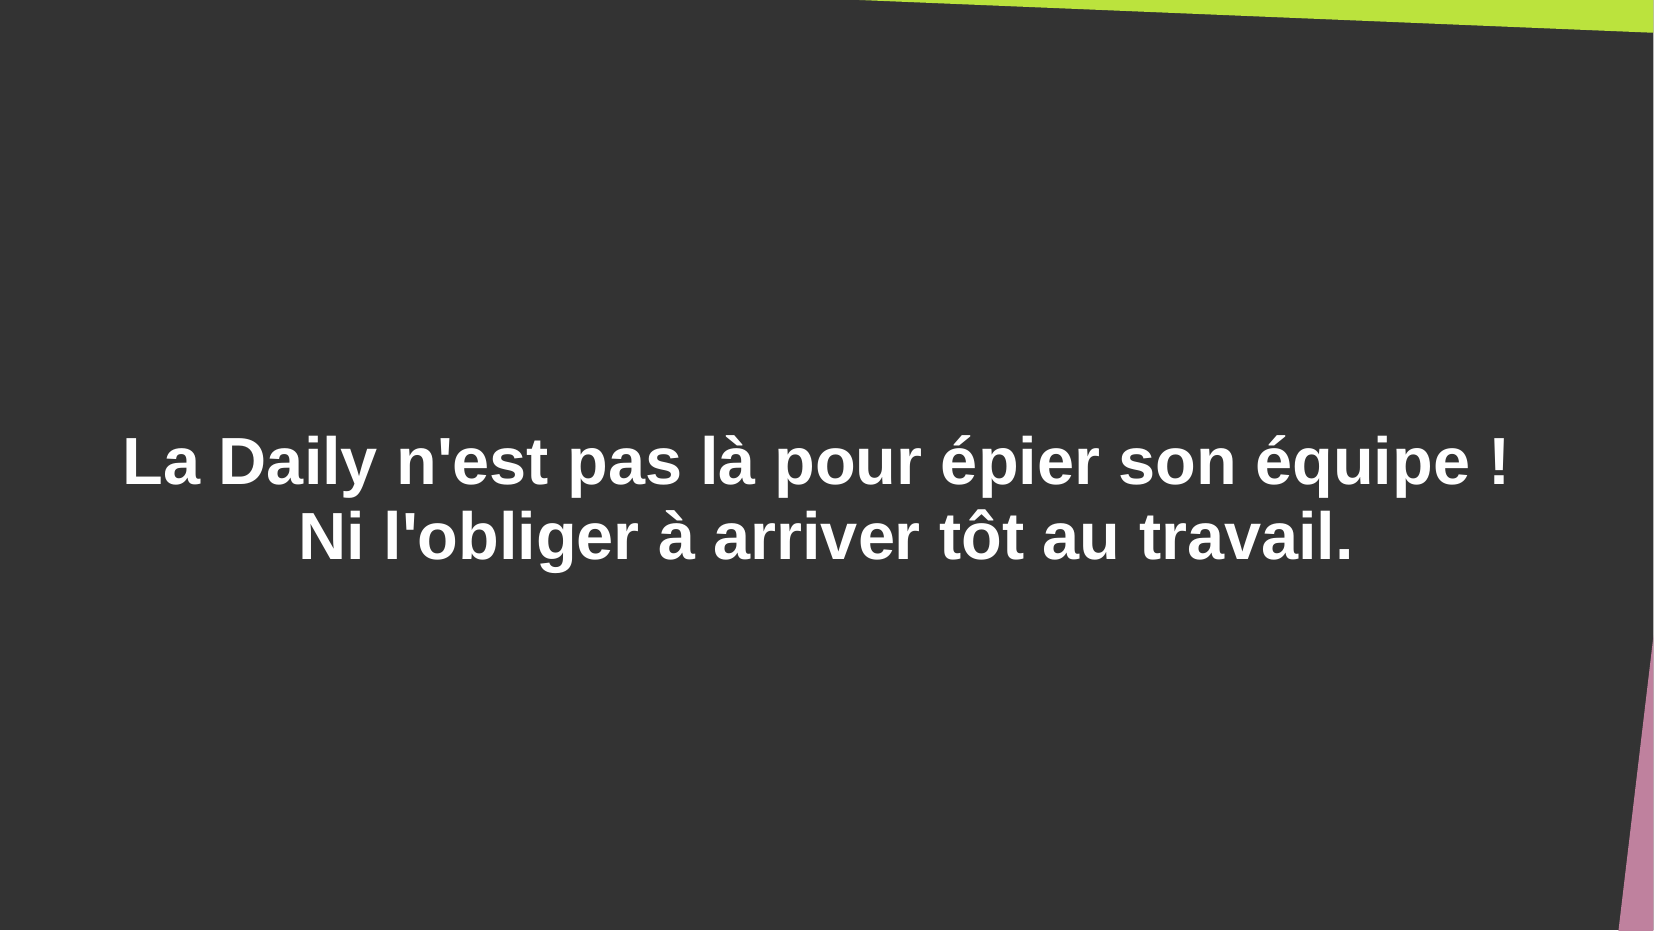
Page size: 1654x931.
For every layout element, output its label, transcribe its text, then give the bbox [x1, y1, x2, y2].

text_box [859, 0, 1654, 33]
title La Daily n'est pas là pour épier son équipe ! Ni l'obliger à arriver tôt au travail. [31, 424, 1622, 574]
text_box [1618, 631, 1654, 931]
